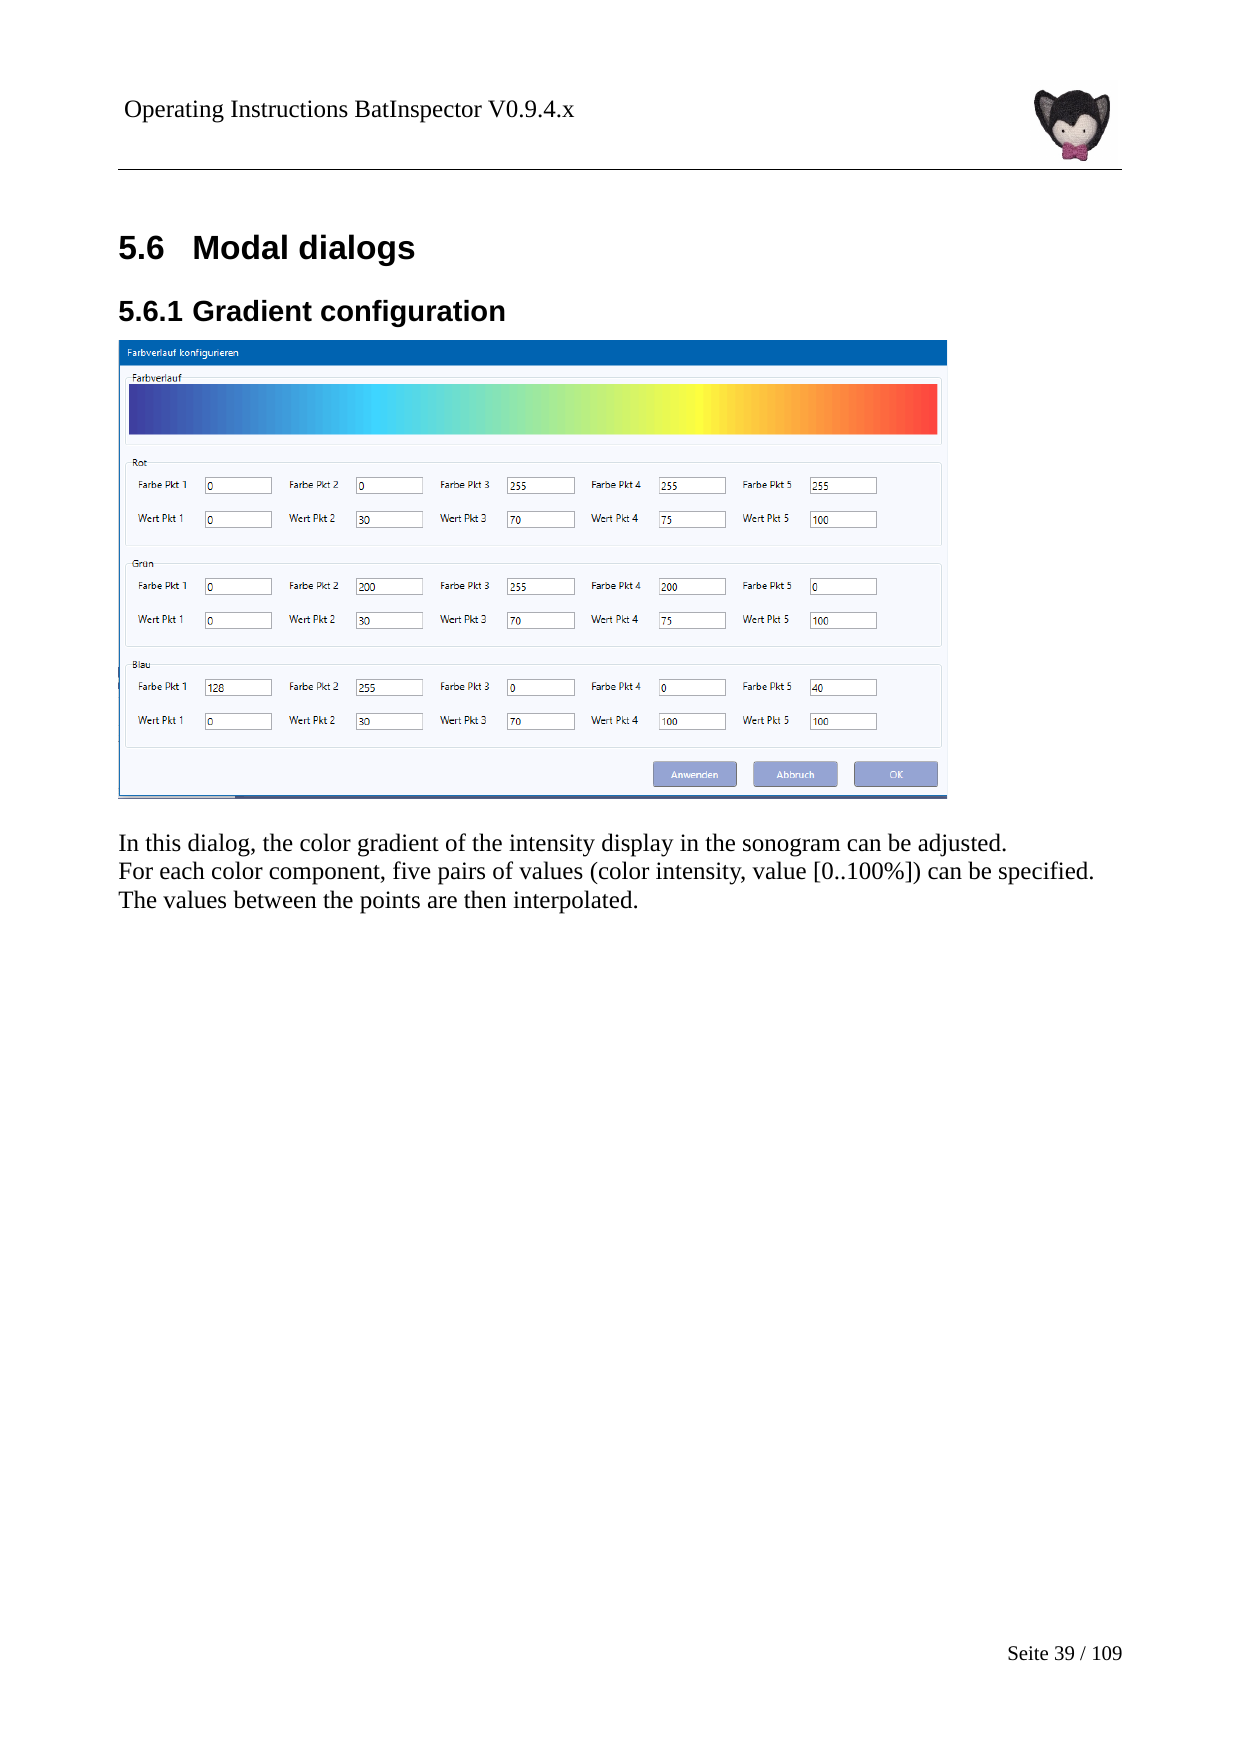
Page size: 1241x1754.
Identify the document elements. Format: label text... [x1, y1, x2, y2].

subtitle Gradient configuration [118, 294, 1122, 327]
subtitle Modal dialogs [118, 228, 1122, 267]
text For each color component, five pairs of values ​​(color intensity, value [0..100%]) can be specified. The values ​​between the points are then interpolated. [118, 856, 1122, 914]
picture [1030, 80, 1119, 169]
picture [118, 340, 948, 799]
text In this dialog, the color gradient of the intensity display in the sonogram can be adjusted. [118, 828, 1122, 856]
